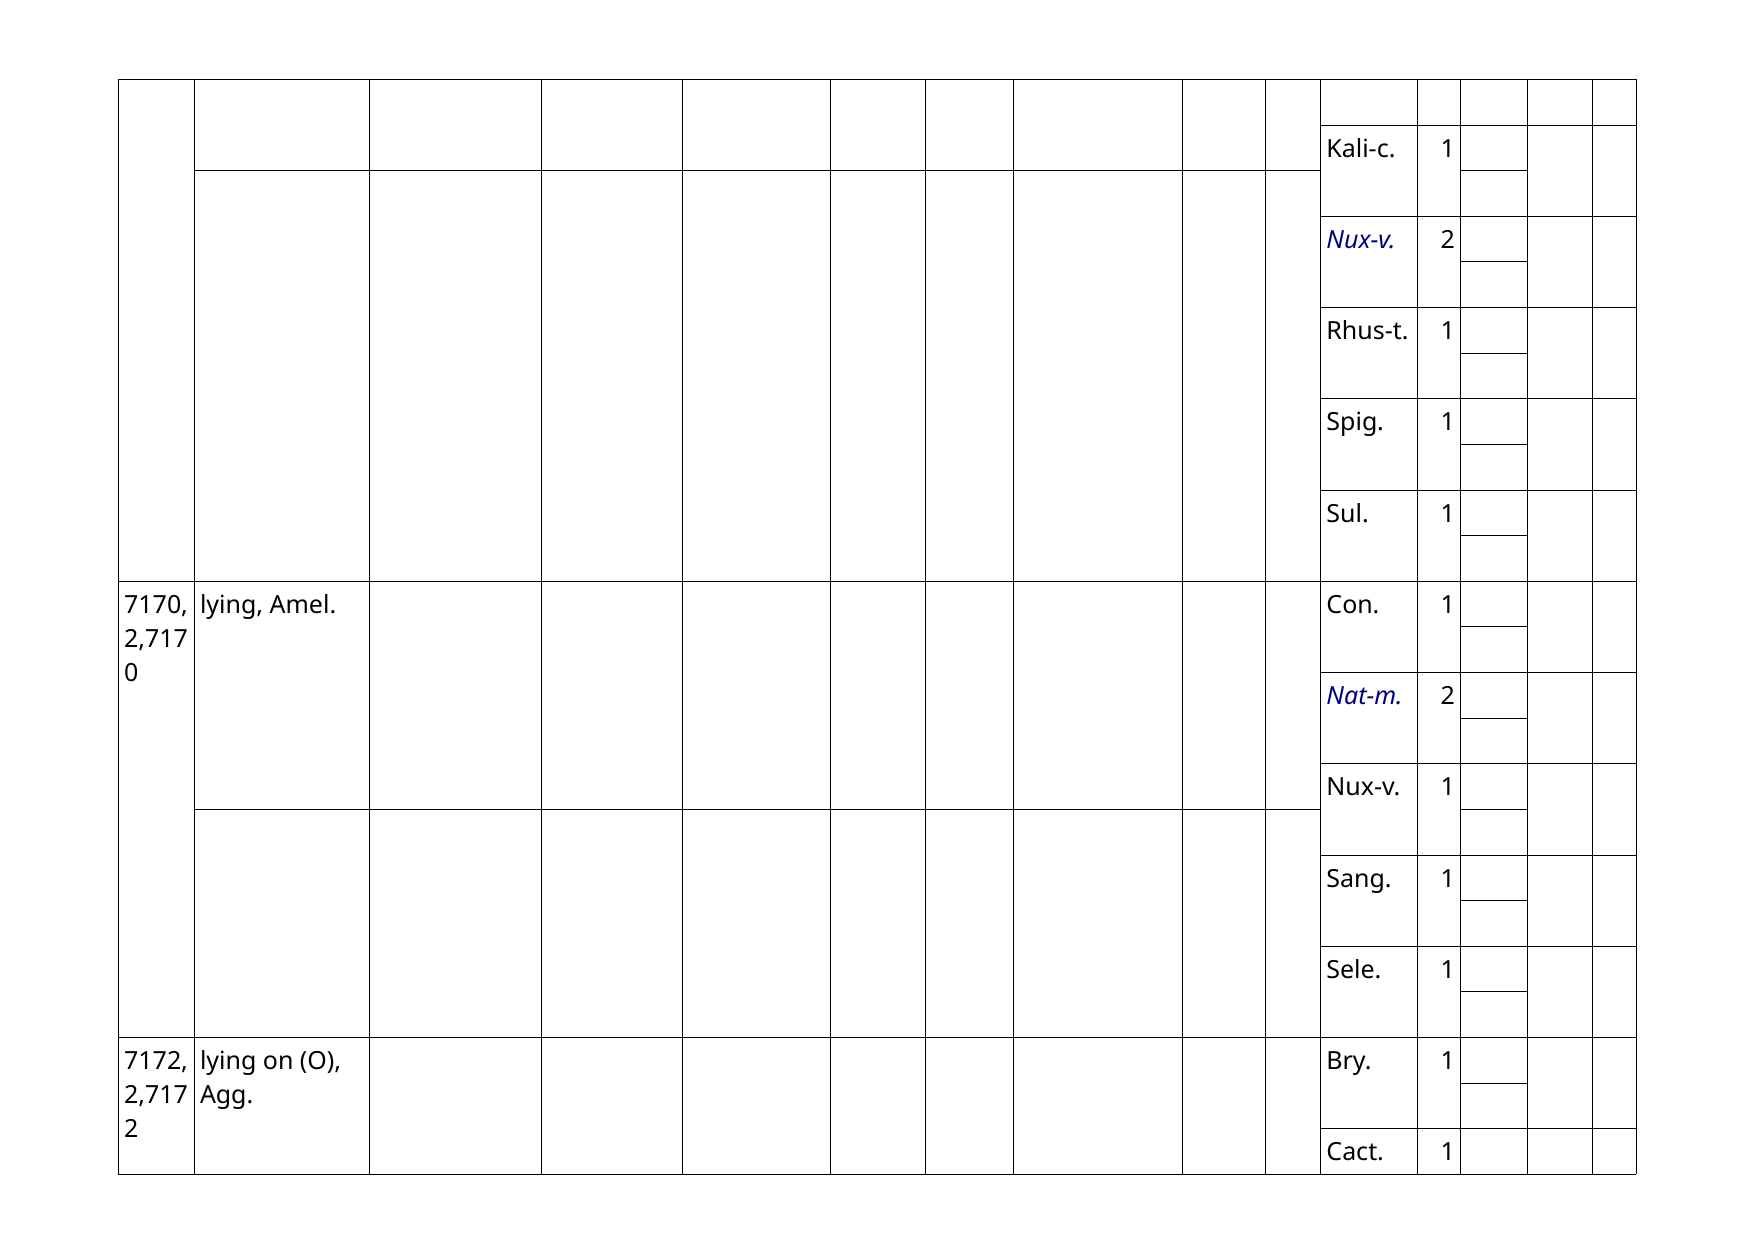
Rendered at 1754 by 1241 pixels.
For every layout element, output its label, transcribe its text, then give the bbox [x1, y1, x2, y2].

table_cell [1528, 673, 1592, 763]
table_cell Nux-v. [1321, 764, 1417, 854]
table_cell [1266, 810, 1320, 1037]
table_cell [195, 80, 369, 170]
table_cell Nux-v. [1321, 217, 1417, 307]
table_cell 1 [1418, 1038, 1460, 1128]
table_cell [195, 171, 369, 581]
table_cell [370, 1038, 541, 1174]
table_cell [542, 810, 682, 1037]
table_cell 7170,2,7170 [119, 582, 194, 1037]
table_cell Nat-m. [1321, 673, 1417, 763]
table_cell [1593, 80, 1636, 124]
table_cell [683, 582, 830, 809]
table_cell Rhus-t. [1321, 308, 1417, 398]
table_cell [1528, 764, 1592, 854]
table_cell [1528, 856, 1592, 946]
table_cell [1593, 308, 1636, 398]
table_cell [683, 80, 830, 170]
table_cell 1 [1418, 399, 1460, 489]
table_cell [1014, 80, 1182, 170]
table_cell [1321, 80, 1417, 124]
table_cell [1528, 1129, 1592, 1174]
table_cell Sele. [1321, 947, 1417, 1037]
table_cell Bry. [1321, 1038, 1417, 1128]
table_cell [1461, 354, 1527, 398]
table_cell [195, 810, 369, 1037]
table_cell [1266, 80, 1320, 170]
table_cell [831, 80, 925, 170]
table_cell [542, 171, 682, 581]
table_cell [542, 1038, 682, 1174]
table_cell [1461, 810, 1527, 854]
table_cell 1 [1418, 582, 1460, 672]
table_cell [1461, 171, 1527, 216]
table_cell [1461, 673, 1527, 718]
table_cell [1461, 901, 1527, 946]
table_cell [1183, 1038, 1265, 1174]
table_cell [1014, 582, 1182, 809]
table_cell [1593, 582, 1636, 672]
table_cell [1593, 399, 1636, 489]
table_cell 7172,2,7172 [119, 1038, 194, 1174]
table_cell [1461, 856, 1527, 900]
table_cell 1 [1418, 947, 1460, 1037]
table_cell [1183, 171, 1265, 581]
table_cell [1593, 126, 1636, 216]
table_cell [831, 171, 925, 581]
table_cell [1528, 582, 1592, 672]
table_cell [1461, 126, 1527, 170]
table_cell [831, 582, 925, 809]
table_cell [1593, 491, 1636, 581]
table_cell [926, 1038, 1013, 1174]
table_cell [1461, 764, 1527, 809]
table_cell [1183, 80, 1265, 170]
table_cell Kali-c. [1321, 126, 1417, 216]
table_cell [1528, 491, 1592, 581]
table_cell [1014, 171, 1182, 581]
table_cell lying, Amel. [195, 582, 369, 809]
table_cell [1266, 1038, 1320, 1174]
table_cell [1266, 582, 1320, 809]
table_cell [1593, 856, 1636, 946]
table_cell [1593, 764, 1636, 854]
table_cell [831, 810, 925, 1037]
table_cell [1461, 627, 1527, 672]
table_cell [683, 810, 830, 1037]
table_cell [1593, 947, 1636, 1037]
table_cell [1014, 1038, 1182, 1174]
table_cell [1461, 536, 1527, 581]
table_cell [1528, 399, 1592, 489]
table_cell [542, 582, 682, 809]
table_cell [1461, 308, 1527, 353]
table_cell Spig. [1321, 399, 1417, 489]
table_cell [1528, 1038, 1592, 1128]
table_cell [683, 1038, 830, 1174]
table_cell 1 [1418, 1129, 1460, 1174]
table_cell [1593, 1129, 1636, 1174]
table_cell [370, 810, 541, 1037]
table_cell [1461, 1038, 1527, 1083]
table_cell [831, 1038, 925, 1174]
table_cell [1528, 80, 1592, 124]
table_cell 1 [1418, 126, 1460, 216]
table_cell [1528, 126, 1592, 216]
table_cell [1183, 582, 1265, 809]
table_cell [542, 80, 682, 170]
table_cell [926, 810, 1013, 1037]
table_cell [1461, 992, 1527, 1037]
table_cell Sul. [1321, 491, 1417, 581]
table_cell [1593, 1038, 1636, 1128]
table_cell [1461, 719, 1527, 763]
table_cell [1593, 217, 1636, 307]
table_cell [370, 80, 541, 170]
table_cell [1528, 217, 1592, 307]
table_cell [1014, 810, 1182, 1037]
table_cell [1183, 810, 1265, 1037]
table_cell Con. [1321, 582, 1417, 672]
table_cell 1 [1418, 764, 1460, 854]
table_cell [1461, 445, 1527, 489]
table_cell [1528, 947, 1592, 1037]
table_cell [1461, 262, 1527, 307]
table_cell Sang. [1321, 856, 1417, 946]
table_cell [1461, 80, 1527, 124]
table_cell [683, 171, 830, 581]
table_cell 2 [1418, 673, 1460, 763]
table_cell [1461, 491, 1527, 535]
table_cell Cact. [1321, 1129, 1417, 1174]
table_cell [1593, 673, 1636, 763]
table_cell [370, 171, 541, 581]
table_cell 1 [1418, 308, 1460, 398]
table_cell 1 [1418, 491, 1460, 581]
table_cell [119, 80, 194, 581]
table_cell [1461, 1084, 1527, 1128]
table_cell [1266, 171, 1320, 581]
table_cell [926, 171, 1013, 581]
table_cell [1461, 217, 1527, 261]
table_cell lying on (O), Agg. [195, 1038, 369, 1174]
table_cell [1418, 80, 1460, 124]
table_cell [370, 582, 541, 809]
table_cell [1461, 947, 1527, 991]
table_cell [1461, 1129, 1527, 1174]
table_cell [1528, 308, 1592, 398]
table_cell 1 [1418, 856, 1460, 946]
table_cell [1461, 399, 1527, 444]
table_cell [1461, 582, 1527, 626]
table_cell [926, 80, 1013, 170]
table_cell 2 [1418, 217, 1460, 307]
table_cell [926, 582, 1013, 809]
